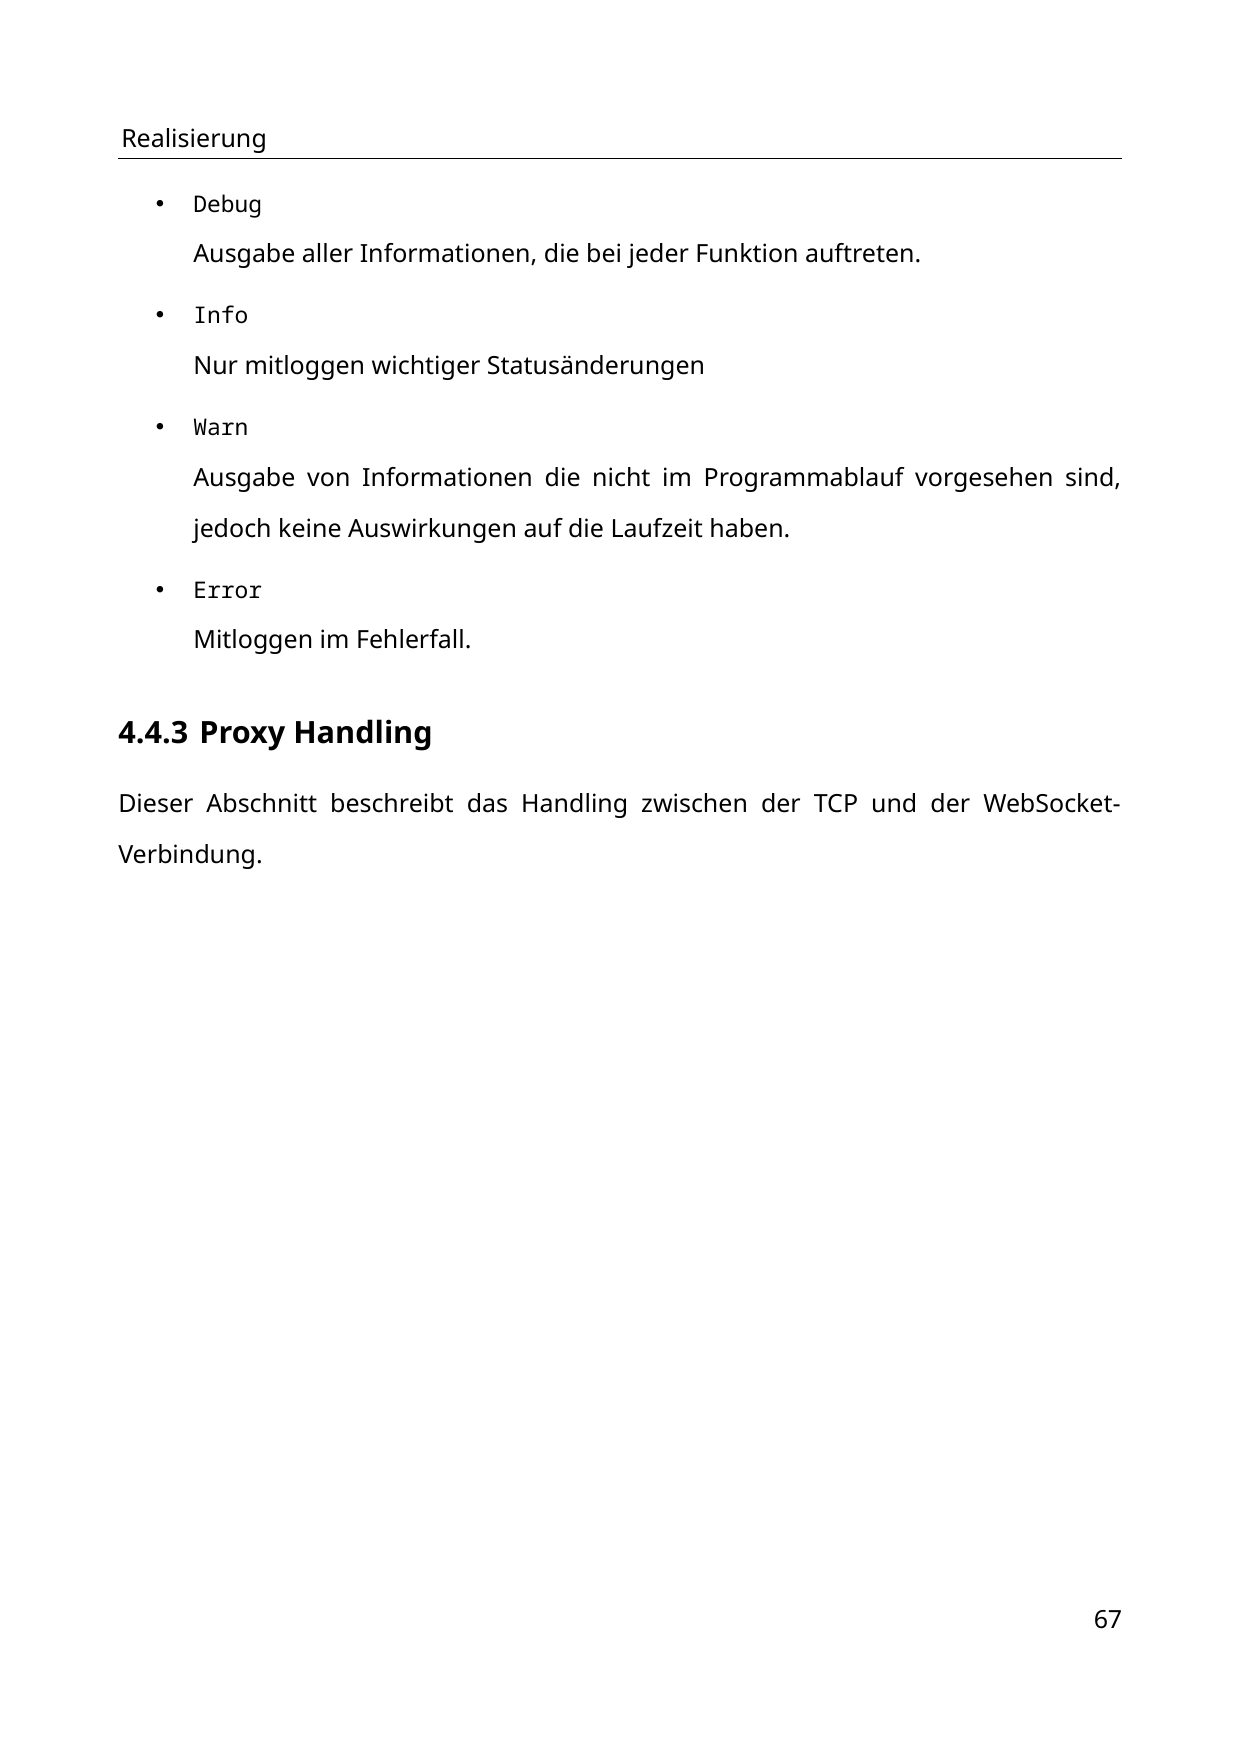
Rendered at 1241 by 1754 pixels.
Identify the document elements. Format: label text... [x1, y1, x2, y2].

list Error Mitloggen im Fehlerfall. [156, 574, 1122, 656]
subtitle Proxy Handling [118, 711, 1122, 752]
list Warn Ausgabe von Informationen die nicht im Programmablauf vorgesehen sind, jedoch keine Auswirkungen auf die Laufzeit haben. [156, 411, 1122, 544]
list Debug Ausgabe aller Informationen, die bei jeder Funktion auftreten. [156, 188, 1122, 270]
text Dieser Abschnitt beschreibt das Handling zwischen der TCP und der WebSocket-Verbindung. [118, 786, 1122, 871]
list Info Nur mitloggen wichtiger Statusänderungen [156, 299, 1122, 382]
